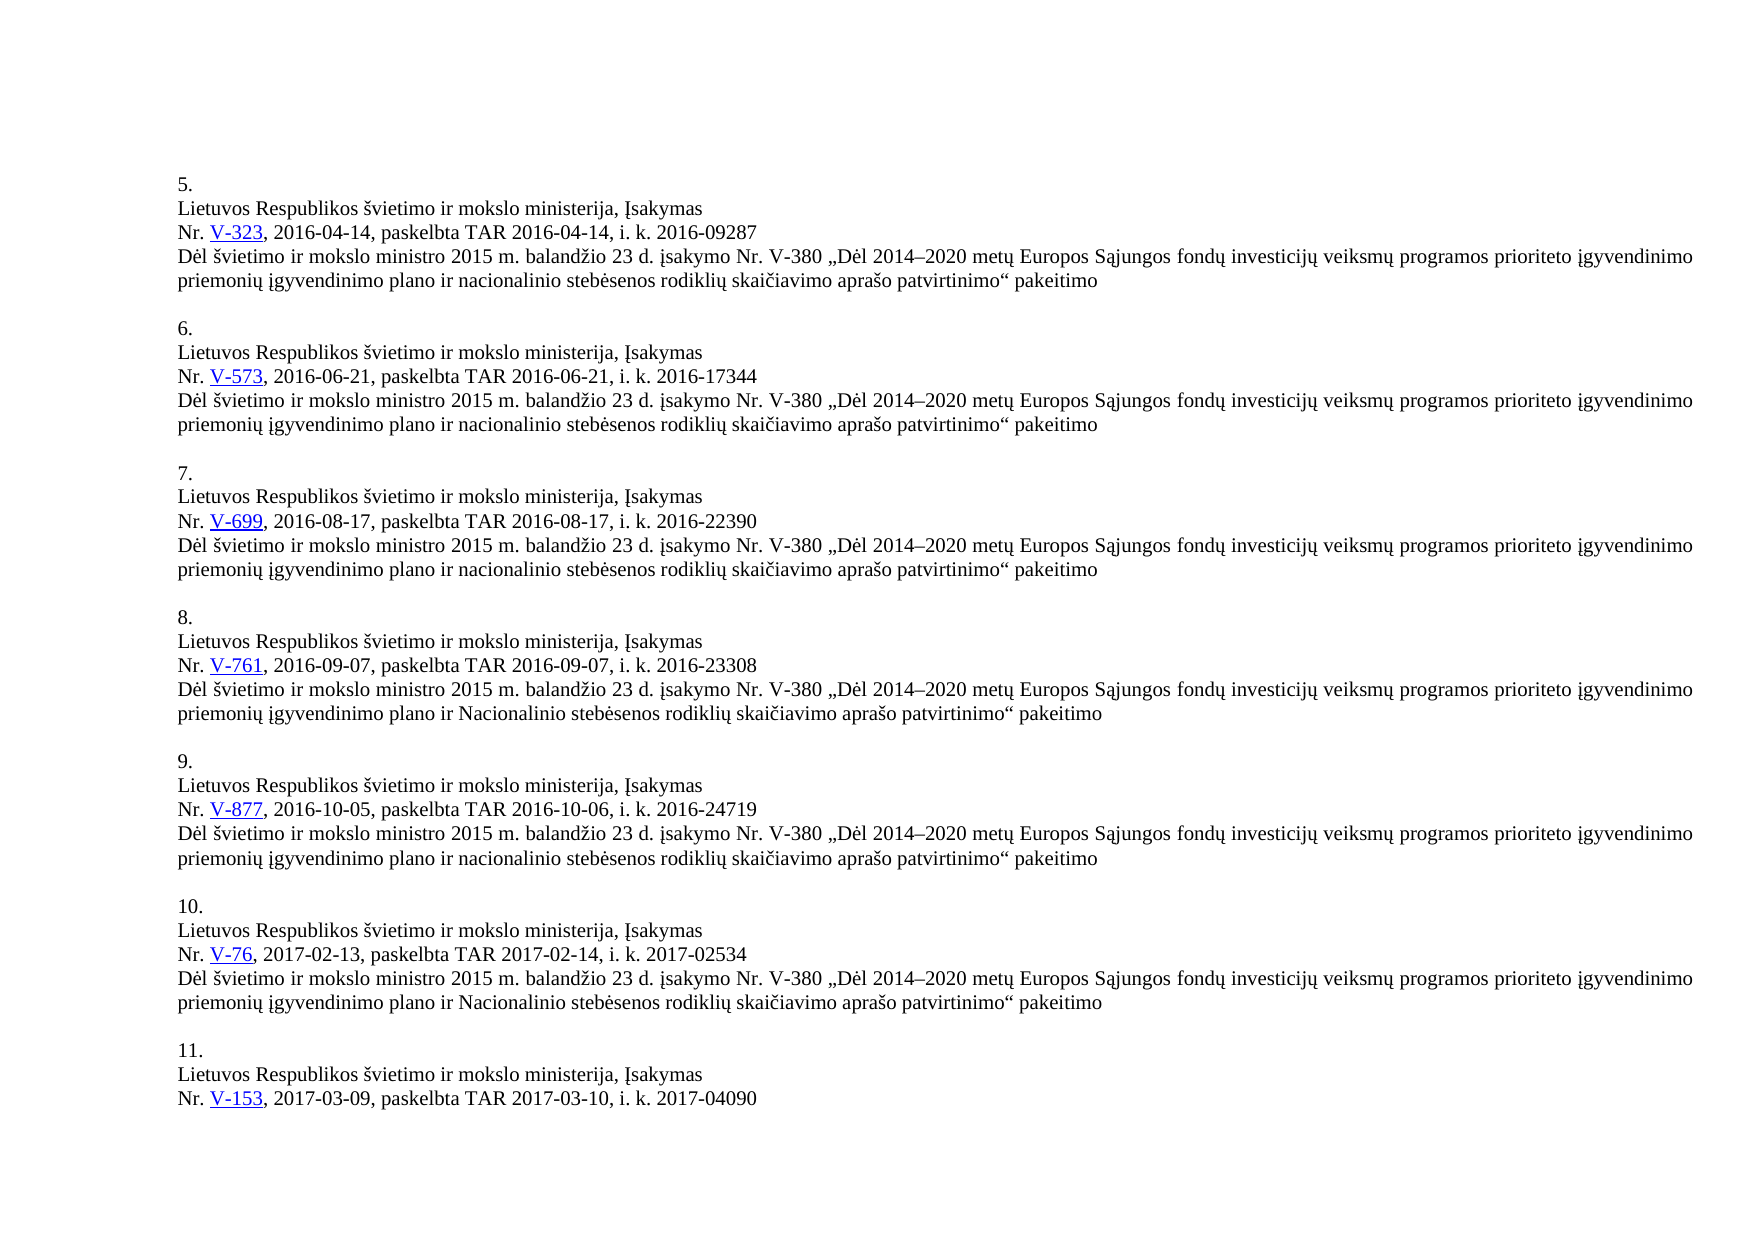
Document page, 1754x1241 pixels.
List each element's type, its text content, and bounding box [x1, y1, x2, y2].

text Nr. V-573, 2016-06-21, paskelbta TAR 2016-06-21, i. k. 2016-17344 [177, 364, 1695, 388]
text Nr. V-699, 2016-08-17, paskelbta TAR 2016-08-17, i. k. 2016-22390 [177, 508, 1695, 533]
text Dėl švietimo ir mokslo ministro 2015 m. balandžio 23 d. įsakymo Nr. V-380 „Dėl 2014–2020 metų Europos Sąjungos fondų investicijų veiksmų programos prioriteto įgyvendinimo priemonių įgyvendinimo plano ir nacionalinio stebėsenos rodiklių skaičiavimo aprašo patvirtinimo“ pakeitimo [177, 821, 1695, 869]
text Lietuvos Respublikos švietimo ir mokslo ministerija, Įsakymas [177, 773, 1695, 797]
text 10. [177, 893, 1695, 918]
text 6. [177, 316, 1695, 340]
text Nr. V-76, 2017-02-13, paskelbta TAR 2017-02-14, i. k. 2017-02534 [177, 942, 1695, 966]
text 7. [177, 460, 1695, 484]
text Dėl švietimo ir mokslo ministro 2015 m. balandžio 23 d. įsakymo Nr. V-380 „Dėl 2014–2020 metų Europos Sąjungos fondų investicijų veiksmų programos prioriteto įgyvendinimo priemonių įgyvendinimo plano ir Nacionalinio stebėsenos rodiklių skaičiavimo aprašo patvirtinimo“ pakeitimo [177, 677, 1695, 725]
text 11. [177, 1038, 1695, 1062]
text 5. [177, 172, 1695, 196]
text Nr. V-877, 2016-10-05, paskelbta TAR 2016-10-06, i. k. 2016-24719 [177, 797, 1695, 821]
text Dėl švietimo ir mokslo ministro 2015 m. balandžio 23 d. įsakymo Nr. V-380 „Dėl 2014–2020 metų Europos Sąjungos fondų investicijų veiksmų programos prioriteto įgyvendinimo priemonių įgyvendinimo plano ir Nacionalinio stebėsenos rodiklių skaičiavimo aprašo patvirtinimo“ pakeitimo [177, 966, 1695, 1014]
text Lietuvos Respublikos švietimo ir mokslo ministerija, Įsakymas [177, 1062, 1695, 1086]
text Dėl švietimo ir mokslo ministro 2015 m. balandžio 23 d. įsakymo Nr. V-380 „Dėl 2014–2020 metų Europos Sąjungos fondų investicijų veiksmų programos prioriteto įgyvendinimo priemonių įgyvendinimo plano ir nacionalinio stebėsenos rodiklių skaičiavimo aprašo patvirtinimo“ pakeitimo [177, 388, 1695, 436]
text 9. [177, 749, 1695, 773]
text Lietuvos Respublikos švietimo ir mokslo ministerija, Įsakymas [177, 484, 1695, 508]
text Nr. V-761, 2016-09-07, paskelbta TAR 2016-09-07, i. k. 2016-23308 [177, 653, 1695, 677]
text Nr. V-153, 2017-03-09, paskelbta TAR 2017-03-10, i. k. 2017-04090 [177, 1086, 1695, 1110]
text Nr. V-323, 2016-04-14, paskelbta TAR 2016-04-14, i. k. 2016-09287 [177, 220, 1695, 244]
text 8. [177, 605, 1695, 629]
text Lietuvos Respublikos švietimo ir mokslo ministerija, Įsakymas [177, 629, 1695, 653]
text Lietuvos Respublikos švietimo ir mokslo ministerija, Įsakymas [177, 340, 1695, 364]
text Dėl švietimo ir mokslo ministro 2015 m. balandžio 23 d. įsakymo Nr. V-380 „Dėl 2014–2020 metų Europos Sąjungos fondų investicijų veiksmų programos prioriteto įgyvendinimo priemonių įgyvendinimo plano ir nacionalinio stebėsenos rodiklių skaičiavimo aprašo patvirtinimo“ pakeitimo [177, 533, 1695, 581]
text Lietuvos Respublikos švietimo ir mokslo ministerija, Įsakymas [177, 918, 1695, 942]
text Dėl švietimo ir mokslo ministro 2015 m. balandžio 23 d. įsakymo Nr. V-380 „Dėl 2014–2020 metų Europos Sąjungos fondų investicijų veiksmų programos prioriteto įgyvendinimo priemonių įgyvendinimo plano ir nacionalinio stebėsenos rodiklių skaičiavimo aprašo patvirtinimo“ pakeitimo [177, 244, 1695, 292]
text Lietuvos Respublikos švietimo ir mokslo ministerija, Įsakymas [177, 196, 1695, 220]
